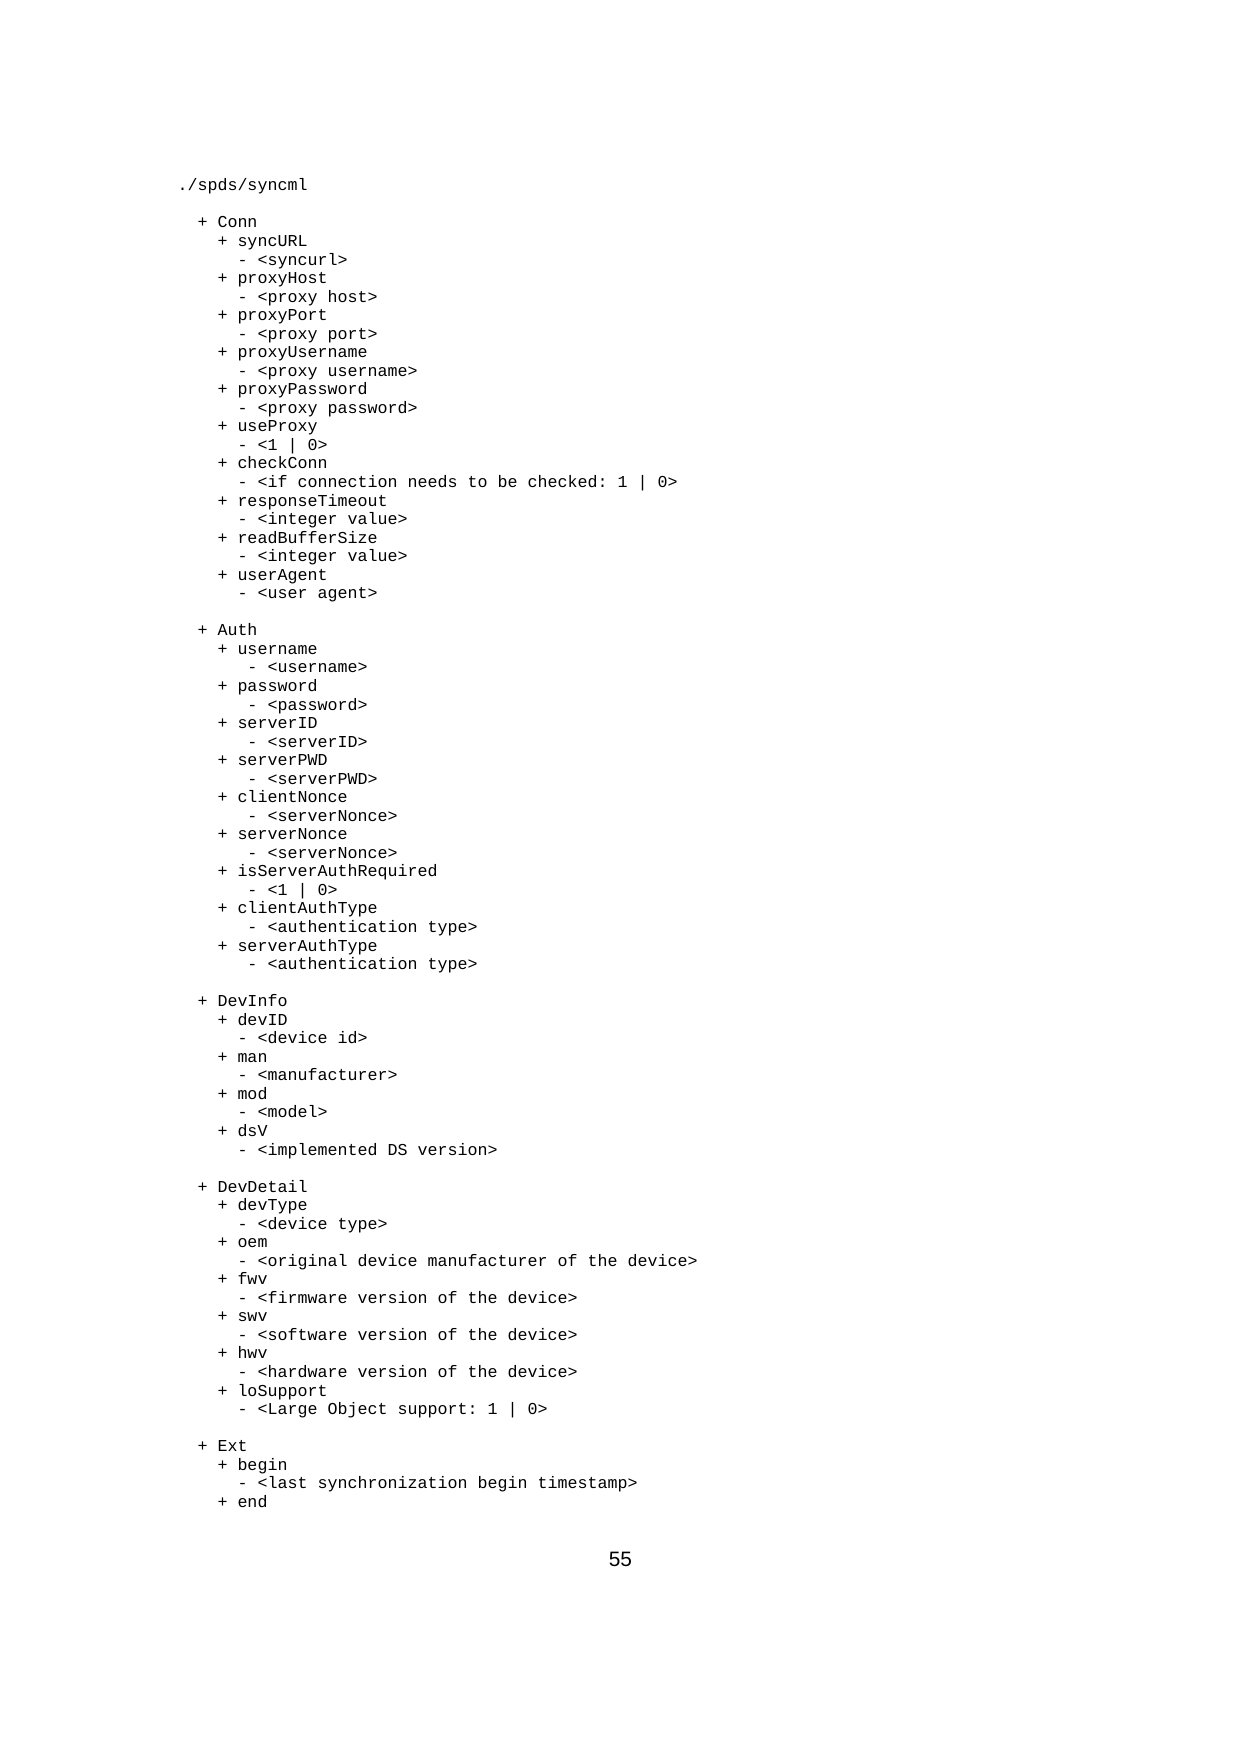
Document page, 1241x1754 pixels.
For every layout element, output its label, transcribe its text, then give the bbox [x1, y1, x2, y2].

text + swv [177, 1308, 1063, 1327]
text - <password> [177, 696, 1063, 715]
text + man [177, 1049, 1063, 1067]
text - <serverPWD> [177, 771, 1063, 789]
text - <integer value> [177, 511, 1063, 529]
text + userAgent [177, 567, 1063, 585]
text + serverID [177, 715, 1063, 733]
text - <1 | 0> [177, 437, 1063, 455]
text + username [177, 641, 1063, 659]
text + dsV [177, 1123, 1063, 1141]
text + devID [177, 1012, 1063, 1030]
text + isServerAuthRequired [177, 863, 1063, 882]
text + begin [177, 1457, 1063, 1475]
text + syncURL [177, 233, 1063, 251]
text + proxyUsername [177, 344, 1063, 363]
text ./spds/syncml [177, 177, 1063, 196]
text - <software version of the device> [177, 1327, 1063, 1345]
text + Conn [177, 214, 1063, 233]
text + proxyPassword [177, 381, 1063, 400]
text - <original device manufacturer of the device> [177, 1253, 1063, 1271]
text - <hardware version of the device> [177, 1364, 1063, 1382]
text - <device id> [177, 1030, 1063, 1049]
text + Ext [177, 1438, 1063, 1457]
text + serverAuthType [177, 937, 1063, 956]
text + proxyHost [177, 270, 1063, 288]
text - <device type> [177, 1216, 1063, 1234]
text - <proxy password> [177, 400, 1063, 418]
text + DevInfo [177, 993, 1063, 1012]
text + useProxy [177, 418, 1063, 437]
text - <1 | 0> [177, 882, 1063, 900]
text - <serverNonce> [177, 808, 1063, 826]
text - <proxy username> [177, 363, 1063, 381]
text + end [177, 1494, 1063, 1512]
text + hwv [177, 1345, 1063, 1364]
text - <authentication type> [177, 919, 1063, 937]
text + Auth [177, 622, 1063, 641]
text + devType [177, 1197, 1063, 1216]
text + responseTimeout [177, 492, 1063, 511]
text + serverNonce [177, 826, 1063, 845]
text - <implemented DS version> [177, 1141, 1063, 1160]
text - <if connection needs to be checked: 1 | 0> [177, 474, 1063, 492]
text - <authentication type> [177, 956, 1063, 974]
text + loSupport [177, 1382, 1063, 1401]
text - <user agent> [177, 585, 1063, 604]
text - <manufacturer> [177, 1067, 1063, 1086]
text + clientNonce [177, 789, 1063, 808]
text - <serverNonce> [177, 845, 1063, 863]
text + proxyPort [177, 307, 1063, 326]
text - <firmware version of the device> [177, 1290, 1063, 1308]
text - <last synchronization begin timestamp> [177, 1475, 1063, 1494]
text - <username> [177, 659, 1063, 678]
text + DevDetail [177, 1178, 1063, 1197]
text - <proxy port> [177, 326, 1063, 344]
text + password [177, 678, 1063, 696]
text + mod [177, 1086, 1063, 1104]
text + readBufferSize [177, 529, 1063, 548]
text + checkConn [177, 455, 1063, 474]
text - <Large Object support: 1 | 0> [177, 1401, 1063, 1419]
text - <integer value> [177, 548, 1063, 567]
text + fwv [177, 1271, 1063, 1290]
text + clientAuthType [177, 900, 1063, 919]
text + oem [177, 1234, 1063, 1253]
text - <syncurl> [177, 251, 1063, 270]
text - <model> [177, 1104, 1063, 1123]
text + serverPWD [177, 752, 1063, 771]
text - <serverID> [177, 733, 1063, 752]
text - <proxy host> [177, 288, 1063, 307]
